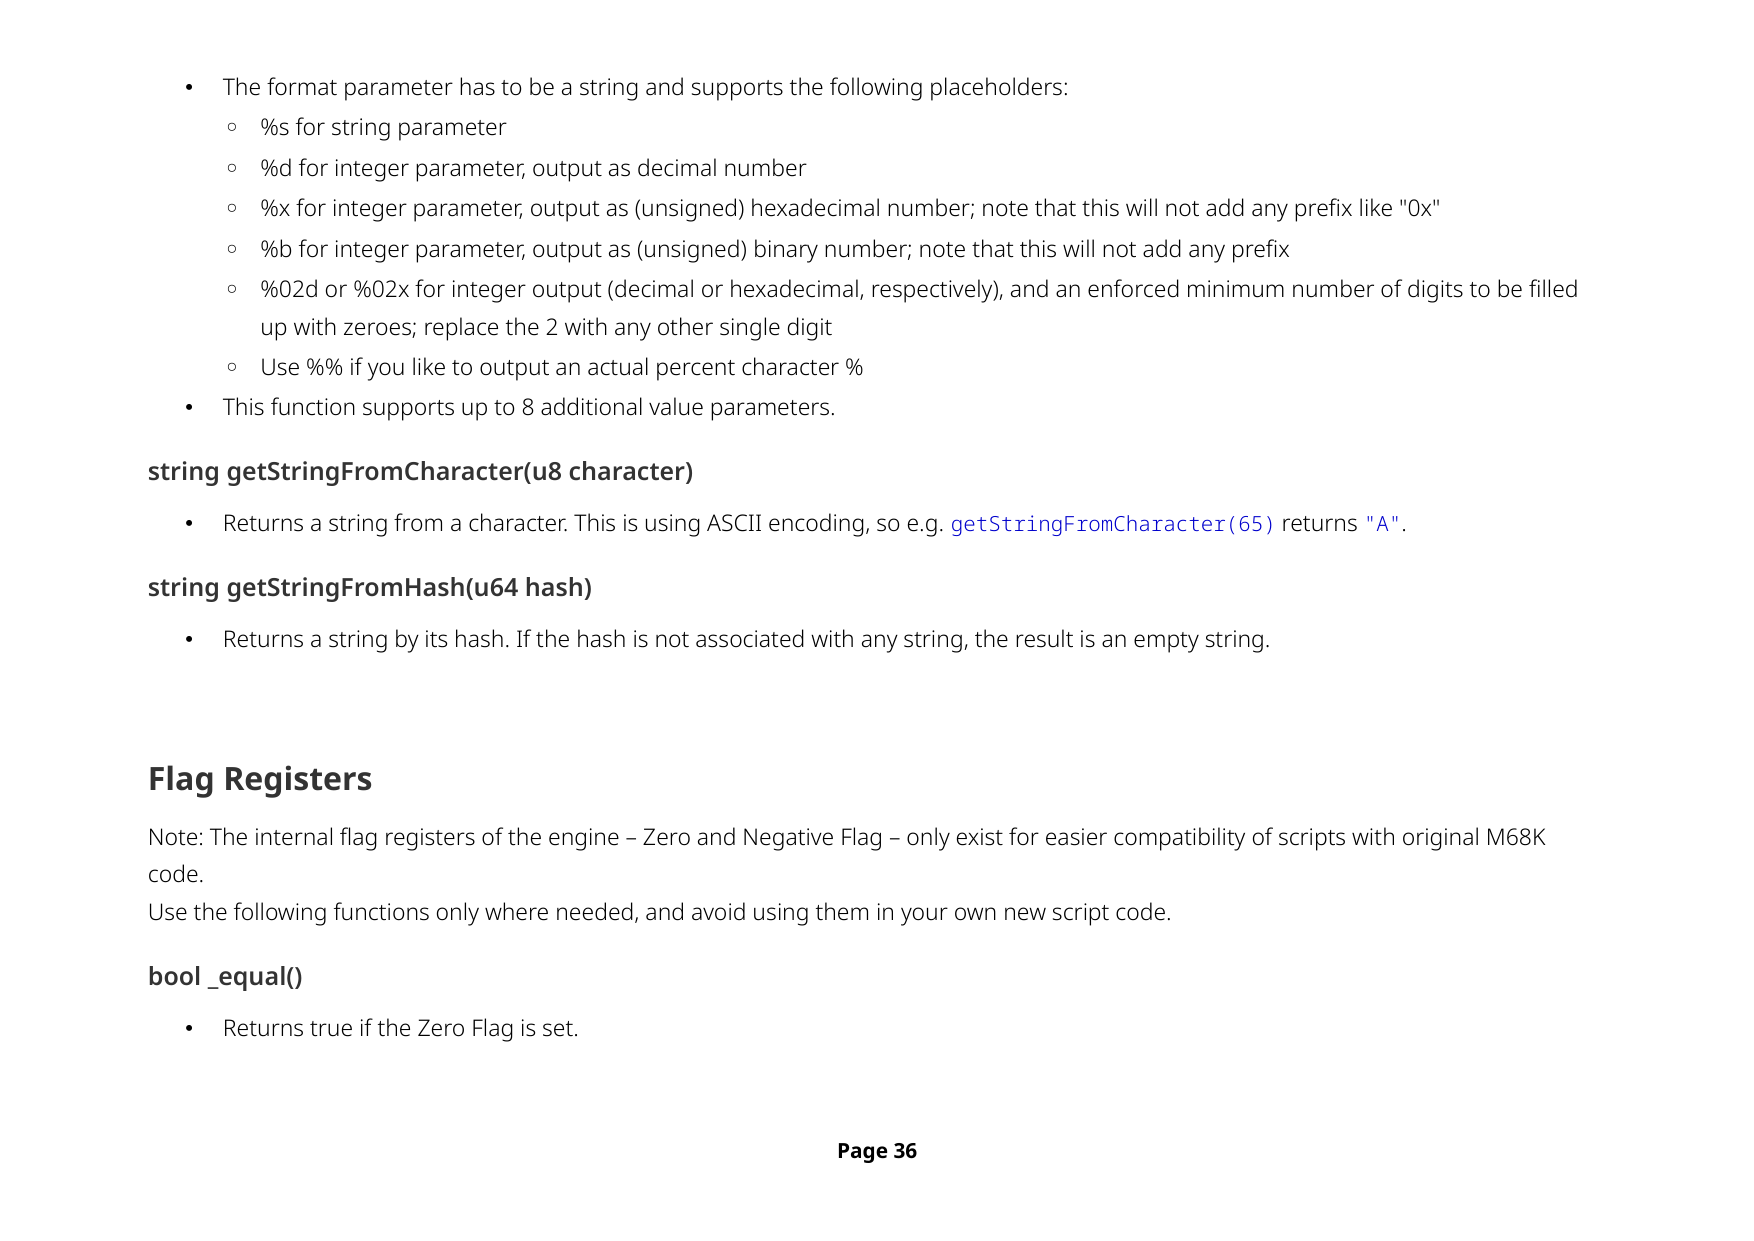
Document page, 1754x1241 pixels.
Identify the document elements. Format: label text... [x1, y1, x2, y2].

list The format parameter has to be a string and supports the following placeholders: [185, 71, 1606, 102]
list %b for integer parameter, output as (unsigned) binary number; note that this will not add any prefix [223, 232, 1606, 264]
list Use %% if you like to output an actual percent character % [223, 351, 1606, 382]
list %d for integer parameter, output as decimal number [223, 152, 1606, 183]
text Note: The internal flag registers of the engine – Zero and Negative Flag – only exist for easier compatibility of scripts with original M68K code. Use the following functions only where needed, and avoid using them in your own new script code. [148, 821, 1606, 927]
subtitle string getStringFromCharacter(u8 character) [148, 454, 1606, 488]
list %s for string parameter [223, 111, 1606, 142]
list %02d or %02x for integer output (decimal or hexadecimal, respectively), and an enforced minimum number of digits to be filled up with zeroes; replace the 2 with any other single digit [223, 273, 1606, 342]
list %x for integer parameter, output as (unsigned) hexadecimal number; note that this will not add any prefix like "0x" [223, 192, 1606, 223]
subtitle Flag Registers [148, 756, 1606, 799]
list Returns true if the Zero Flag is set. [185, 1012, 1606, 1043]
list Returns a string from a character. This is using ASCII encoding, so e.g. getStringFromCharacter(65) returns "A". [185, 507, 1606, 538]
subtitle bool _equal() [148, 958, 1606, 992]
list Returns a string by its hash. If the hash is not associated with any string, the result is an empty string. [185, 623, 1606, 654]
list This function supports up to 8 additional value parameters. [185, 391, 1606, 422]
subtitle string getStringFromHash(u64 hash) [148, 569, 1606, 604]
